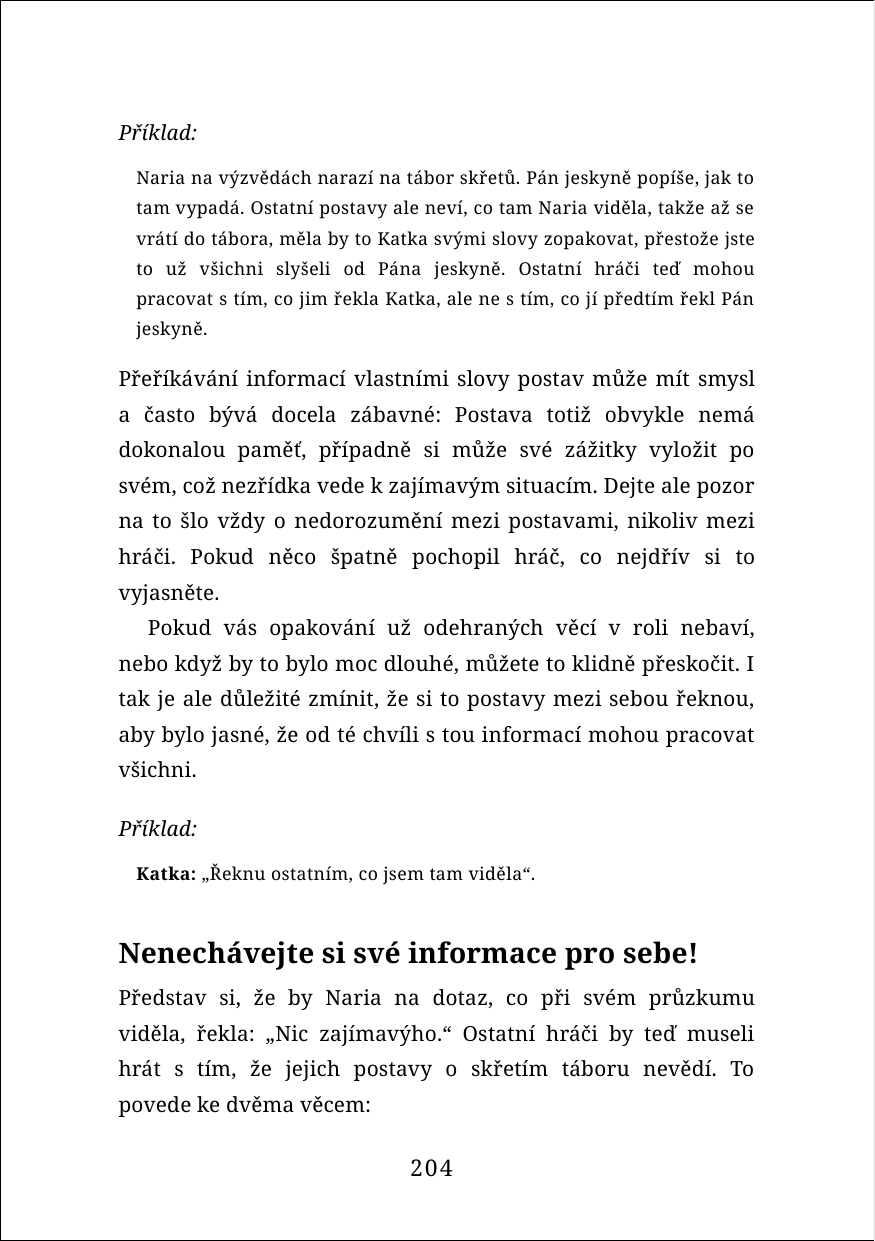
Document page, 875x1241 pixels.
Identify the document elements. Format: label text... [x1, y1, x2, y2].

text Příklad: [118, 118, 756, 147]
subtitle Nenechávejte si své informace pro sebe! [118, 933, 756, 972]
text Přeříkávání informací vlastními slovy postav může mít smysl a často bývá docela zábavné: Postava totiž obvykle nemá dokonalou paměť, případně si může své zážitky vyložit po svém, což nezřídka vede k zajímavým situacím. Dejte ale pozor na to šlo vždy o nedorozumění mezi postavami, nikoliv mezi hráči. Pokud něco špatně pochopil hráč, co nejdřív si to vyjasněte. Pokud vás opakování už odehraných věcí v roli nebaví, nebo když by to bylo moc dlouhé, můžete to klidně přeskočit. I tak je ale důležité zmínit, že si to postavy mezi sebou řeknou, aby bylo jasné, že od té chvíli s tou informací mohou pracovat všichni. [118, 364, 756, 784]
text Představ si, že by Naria na dotaz, co při svém průzkumu viděla, řekla: „Nic zajímavýho.“ Ostatní hráči by teď museli hrát s tím, že jejich postavy o skřetím táboru nevědí. To povede ke dvěma věcem: [118, 983, 756, 1118]
text Katka: „Řeknu ostatním, co jsem tam viděla“. [136, 862, 756, 886]
text Příklad: [118, 814, 756, 843]
text Naria na výzvědách narazí na tábor skřetů. Pán jeskyně popíše, jak to tam vypadá. Ostatní postavy ale neví, co tam Naria viděla, takže až se vrátí do tábora, měla by to Katka svými slovy zopakovat, přestože jste to už všichni slyšeli od Pána jeskyně. Ostatní hráči teď mohou pracovat s tím, co jim řekla Katka, ale ne s tím, co jí předtím řekl Pán jeskyně. [136, 166, 756, 341]
